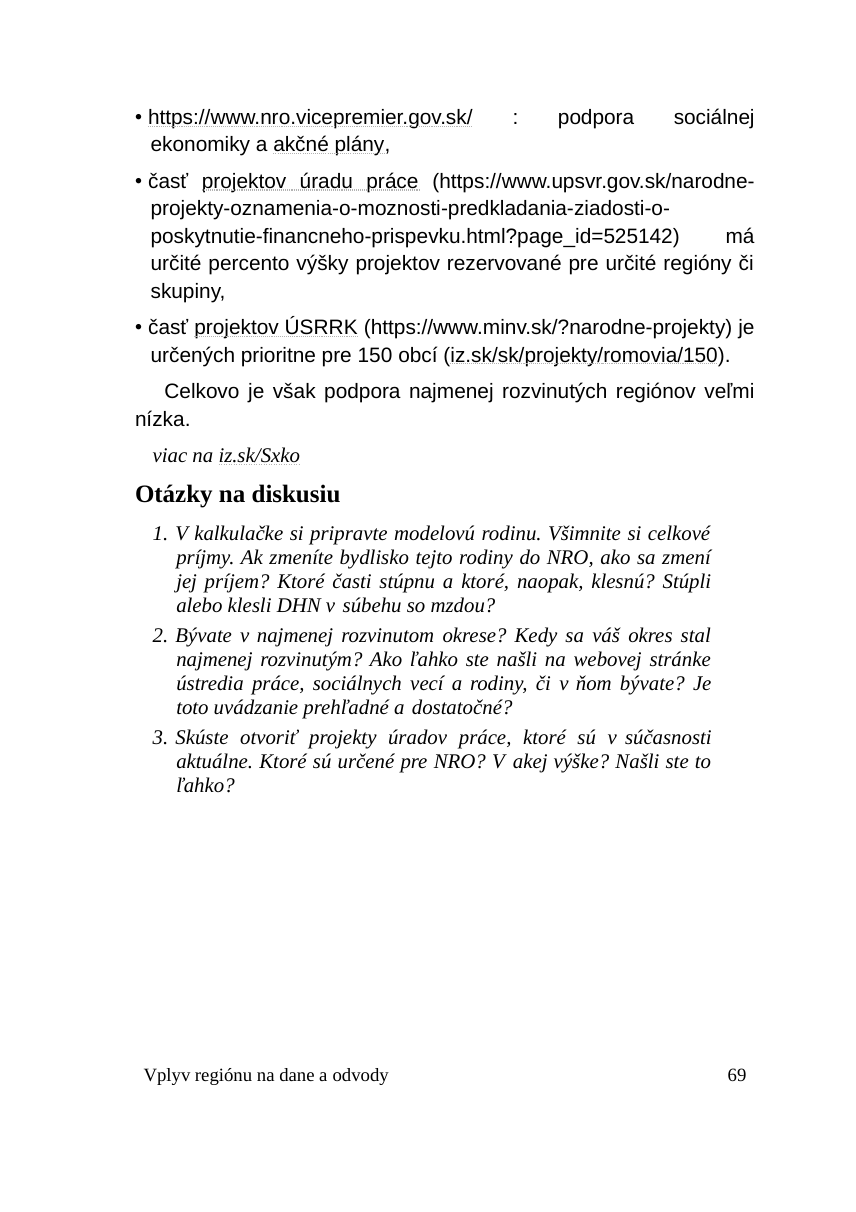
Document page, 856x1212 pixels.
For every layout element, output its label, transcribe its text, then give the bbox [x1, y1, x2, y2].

text Celkovo je však podpora najmenej rozvinutých regiónov veľmi nízka. [135, 379, 755, 430]
list časť projektov ÚSRRK (https://www.minv.sk/?narodne-projekty) je určených prioritne pre 150 obcí (iz.sk/sk/​projekty/​romovia/​150). [119, 315, 755, 366]
text 1. V kalkulačke si pripravte modelovú rodinu. Všimnite si celkové príjmy. Ak zmeníte bydlisko tejto rodiny do NRO, ako sa zmení jej príjem? Ktoré časti stúpnu a ktoré, naopak, klesnú? Stúpli alebo klesli DHN v súbehu so mzdou? [152, 521, 713, 617]
text 3. Skúste otvoriť projekty úradov práce, ktoré sú v súčasnosti aktuálne. Ktoré sú určené pre NRO? V akej výške? Našli ste to ľahko? [152, 725, 713, 797]
list https://www.nro.vicepremier.gov.sk/ : podpora sociálnej ekonomiky a akčné plány, [119, 104, 755, 156]
text viac na iz.sk/Sxko [152, 443, 713, 467]
text 2. Bývate v najmenej rozvinutom okrese? Kedy sa váš okres stal najmenej rozvinutým? Ako ľahko ste našli na webovej stránke ústredia práce, sociálnych vecí a rodiny, či v ňom bývate? Je toto uvádzanie prehľadné a dostatočné? [152, 623, 713, 719]
subtitle Otázky na diskusiu [135, 479, 755, 508]
list časť projektov úradu práce (https://www.upsvr.gov.sk/narodne-projekty-oznamenia-o-moznosti-predkladania-ziadosti-o-poskytnutie-financneho-prispevku.html?page_id=525142) má určité percento výšky projektov rezervované pre určité regióny či skupiny, [119, 168, 755, 302]
